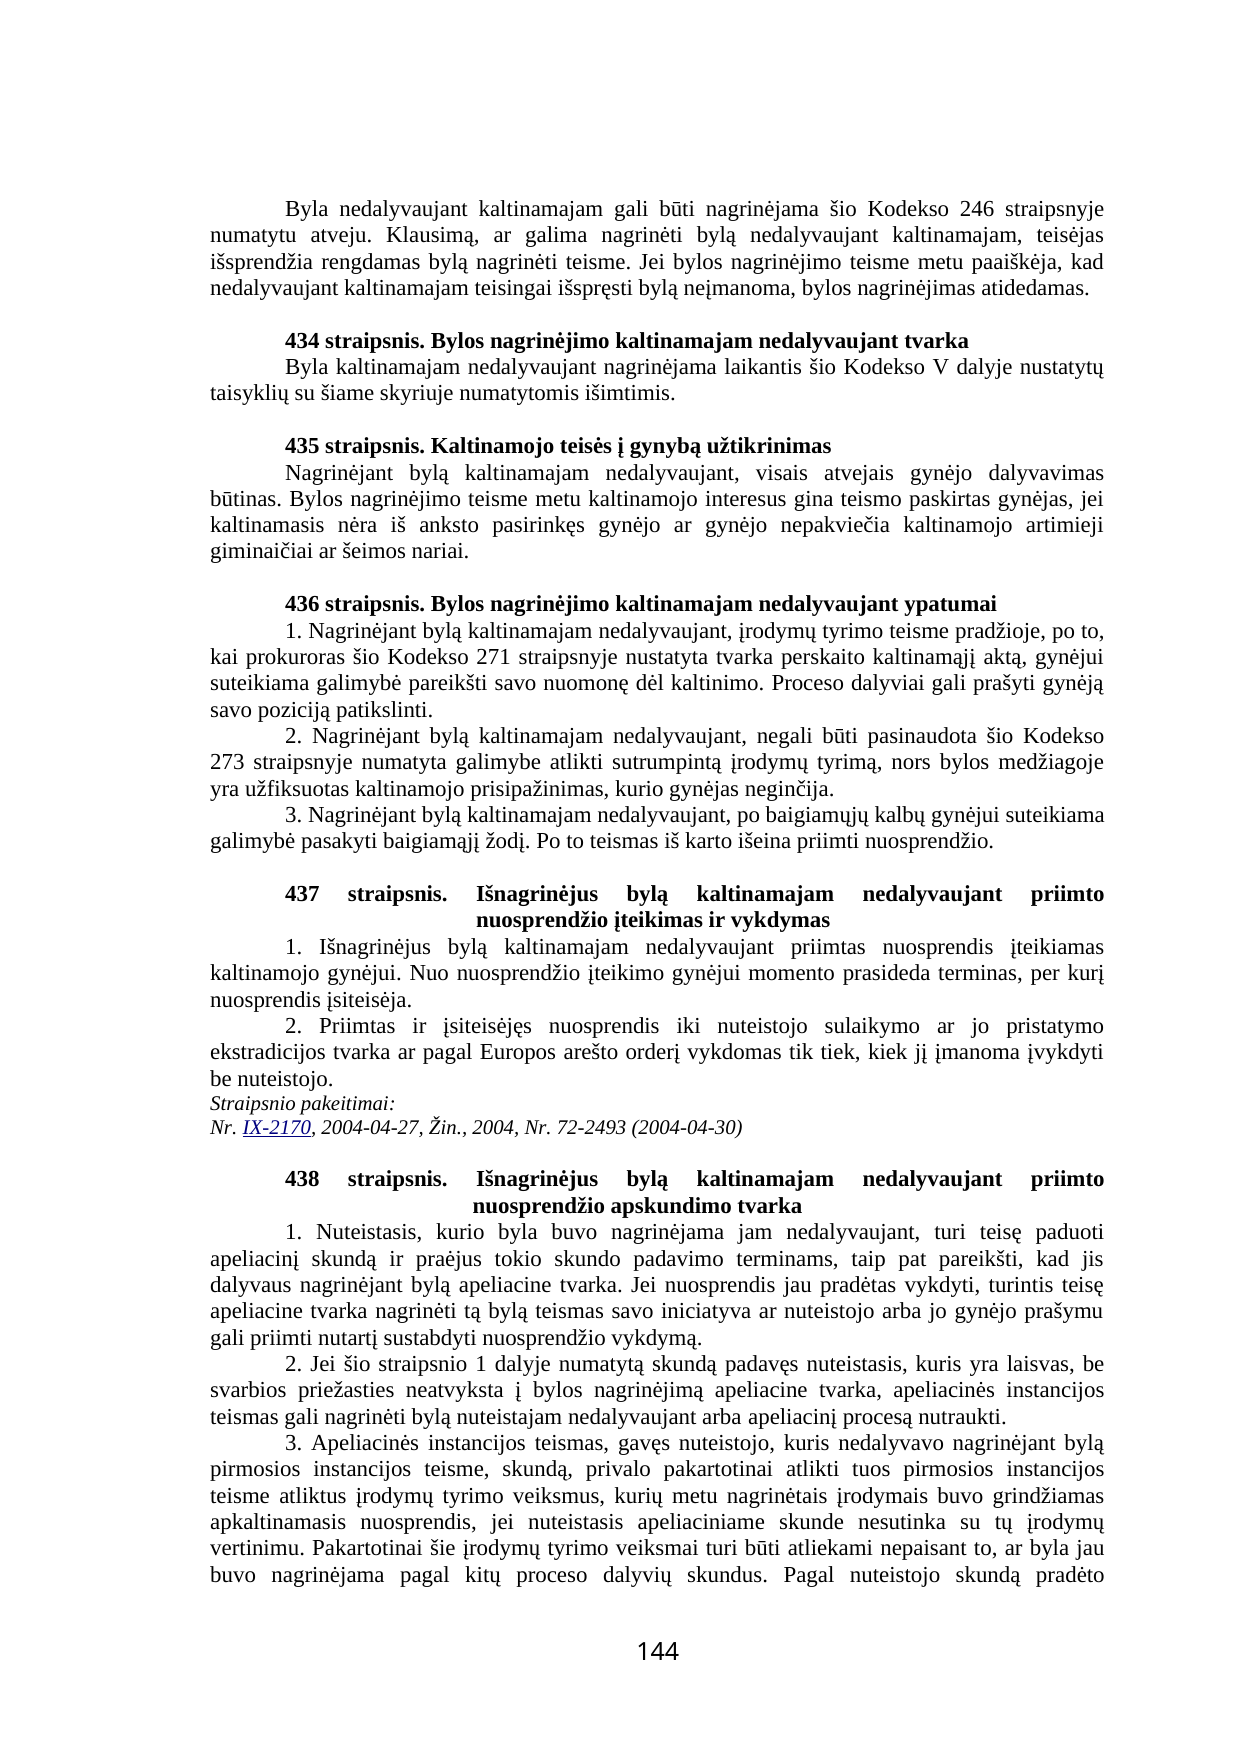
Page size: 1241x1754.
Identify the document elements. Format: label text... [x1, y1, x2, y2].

text Nr. IX-2170, 2004-04-27, Žin., 2004, Nr. 72-2493 (2004-04-30) [210, 1115, 1106, 1139]
text Nagrinėjant bylą kaltinamajam nedalyvaujant, visais atvejais gynėjo dalyvavimas būtinas. Bylos nagrinėjimo teisme metu kaltinamojo interesus gina teismo paskirtas gynėjas, jei kaltinamasis nėra iš anksto pasirinkęs gynėjo ar gynėjo nepakviečia kaltinamojo artimieji giminaičiai ar šeimos nariai. [210, 458, 1106, 564]
text Byla kaltinamajam nedalyvaujant nagrinėjama laikantis šio Kodekso V dalyje nustatytų taisyklių su šiame skyriuje numatytomis išimtimis. [210, 353, 1106, 406]
text 434 straipsnis. Bylos nagrinėjimo kaltinamajam nedalyvaujant tvarka [210, 327, 1106, 353]
text Byla nedalyvaujant kaltinamajam gali būti nagrinėjama šio Kodekso 246 straipsnyje numatytu atveju. Klausimą, ar galima nagrinėti bylą nedalyvaujant kaltinamajam, teisėjas išsprendžia rengdamas bylą nagrinėti teisme. Jei bylos nagrinėjimo teisme metu paaiškėja, kad nedalyvaujant kaltinamajam teisingai išspręsti bylą neįmanoma, bylos nagrinėjimas atidedamas. [210, 195, 1106, 300]
text 438 straipsnis. Išnagrinėjus bylą kaltinamajam nedalyvaujant priimto nuosprendžio apskundimo tvarka [285, 1166, 1106, 1218]
text 1. Išnagrinėjus bylą kaltinamajam nedalyvaujant priimtas nuosprendis įteikiamas kaltinamojo gynėjui. Nuo nuosprendžio įteikimo gynėjui momento prasideda terminas, per kurį nuosprendis įsiteisėja. [210, 933, 1106, 1012]
text 3. Nagrinėjant bylą kaltinamajam nedalyvaujant, po baigiamųjų kalbų gynėjui suteikiama galimybė pasakyti baigiamąjį žodį. Po to teismas iš karto išeina priimti nuosprendžio. [210, 801, 1106, 854]
text 1. Nuteistasis, kurio byla buvo nagrinėjama jam nedalyvaujant, turi teisę paduoti apeliacinį skundą ir praėjus tokio skundo padavimo terminams, taip pat pareikšti, kad jis dalyvaus nagrinėjant bylą apeliacine tvarka. Jei nuosprendis jau pradėtas vykdyti, turintis teisę apeliacine tvarka nagrinėti tą bylą teismas savo iniciatyva ar nuteistojo arba jo gynėjo prašymu gali priimti nutartį sustabdyti nuosprendžio vykdymą. [210, 1218, 1106, 1350]
text 1. Nagrinėjant bylą kaltinamajam nedalyvaujant, įrodymų tyrimo teisme pradžioje, po to, kai prokuroras šio Kodekso 271 straipsnyje nustatyta tvarka perskaito kaltinamąjį aktą, gynėjui suteikiama galimybė pareikšti savo nuomonę dėl kaltinimo. Proceso dalyviai gali prašyti gynėją savo poziciją patikslinti. [210, 617, 1106, 722]
text 436 straipsnis. Bylos nagrinėjimo kaltinamajam nedalyvaujant ypatumai [210, 590, 1106, 617]
text 435 straipsnis. Kaltinamojo teisės į gynybą užtikrinimas [210, 432, 1106, 458]
text 437 straipsnis. Išnagrinėjus bylą kaltinamajam nedalyvaujant priimto nuosprendžio įteikimas ir vykdymas [285, 880, 1106, 933]
text 2. Jei šio straipsnio 1 dalyje numatytą skundą padavęs nuteistasis, kuris yra laisvas, be svarbios priežasties neatvyksta į bylos nagrinėjimą apeliacine tvarka, apeliacinės instancijos teismas gali nagrinėti bylą nuteistajam nedalyvaujant arba apeliacinį procesą nutraukti. [210, 1350, 1106, 1429]
text 3. Apeliacinės instancijos teismas, gavęs nuteistojo, kuris nedalyvavo nagrinėjant bylą pirmosios instancijos teisme, skundą, privalo pakartotinai atlikti tuos pirmosios instancijos teisme atliktus įrodymų tyrimo veiksmus, kurių metu nagrinėtais įrodymais buvo grindžiamas apkaltinamasis nuosprendis, jei nuteistasis apeliaciniame skunde nesutinka su tų įrodymų vertinimu. Pakartotinai šie įrodymų tyrimo veiksmai turi būti atliekami nepaisant to, ar byla jau buvo nagrinėjama pagal kitų proceso dalyvių skundus. Pagal nuteistojo skundą pradėto [210, 1429, 1106, 1587]
text 2. Priimtas ir įsiteisėjęs nuosprendis iki nuteistojo sulaikymo ar jo pristatymo ekstradicijos tvarka ar pagal Europos arešto orderį vykdomas tik tiek, kiek jį įmanoma įvykdyti be nuteistojo. [210, 1012, 1106, 1091]
text 2. Nagrinėjant bylą kaltinamajam nedalyvaujant, negali būti pasinaudota šio Kodekso 273 straipsnyje numatyta galimybe atlikti sutrumpintą įrodymų tyrimą, nors bylos medžiagoje yra užfiksuotas kaltinamojo prisipažinimas, kurio gynėjas neginčija. [210, 722, 1106, 801]
text Straipsnio pakeitimai: [210, 1091, 1106, 1115]
